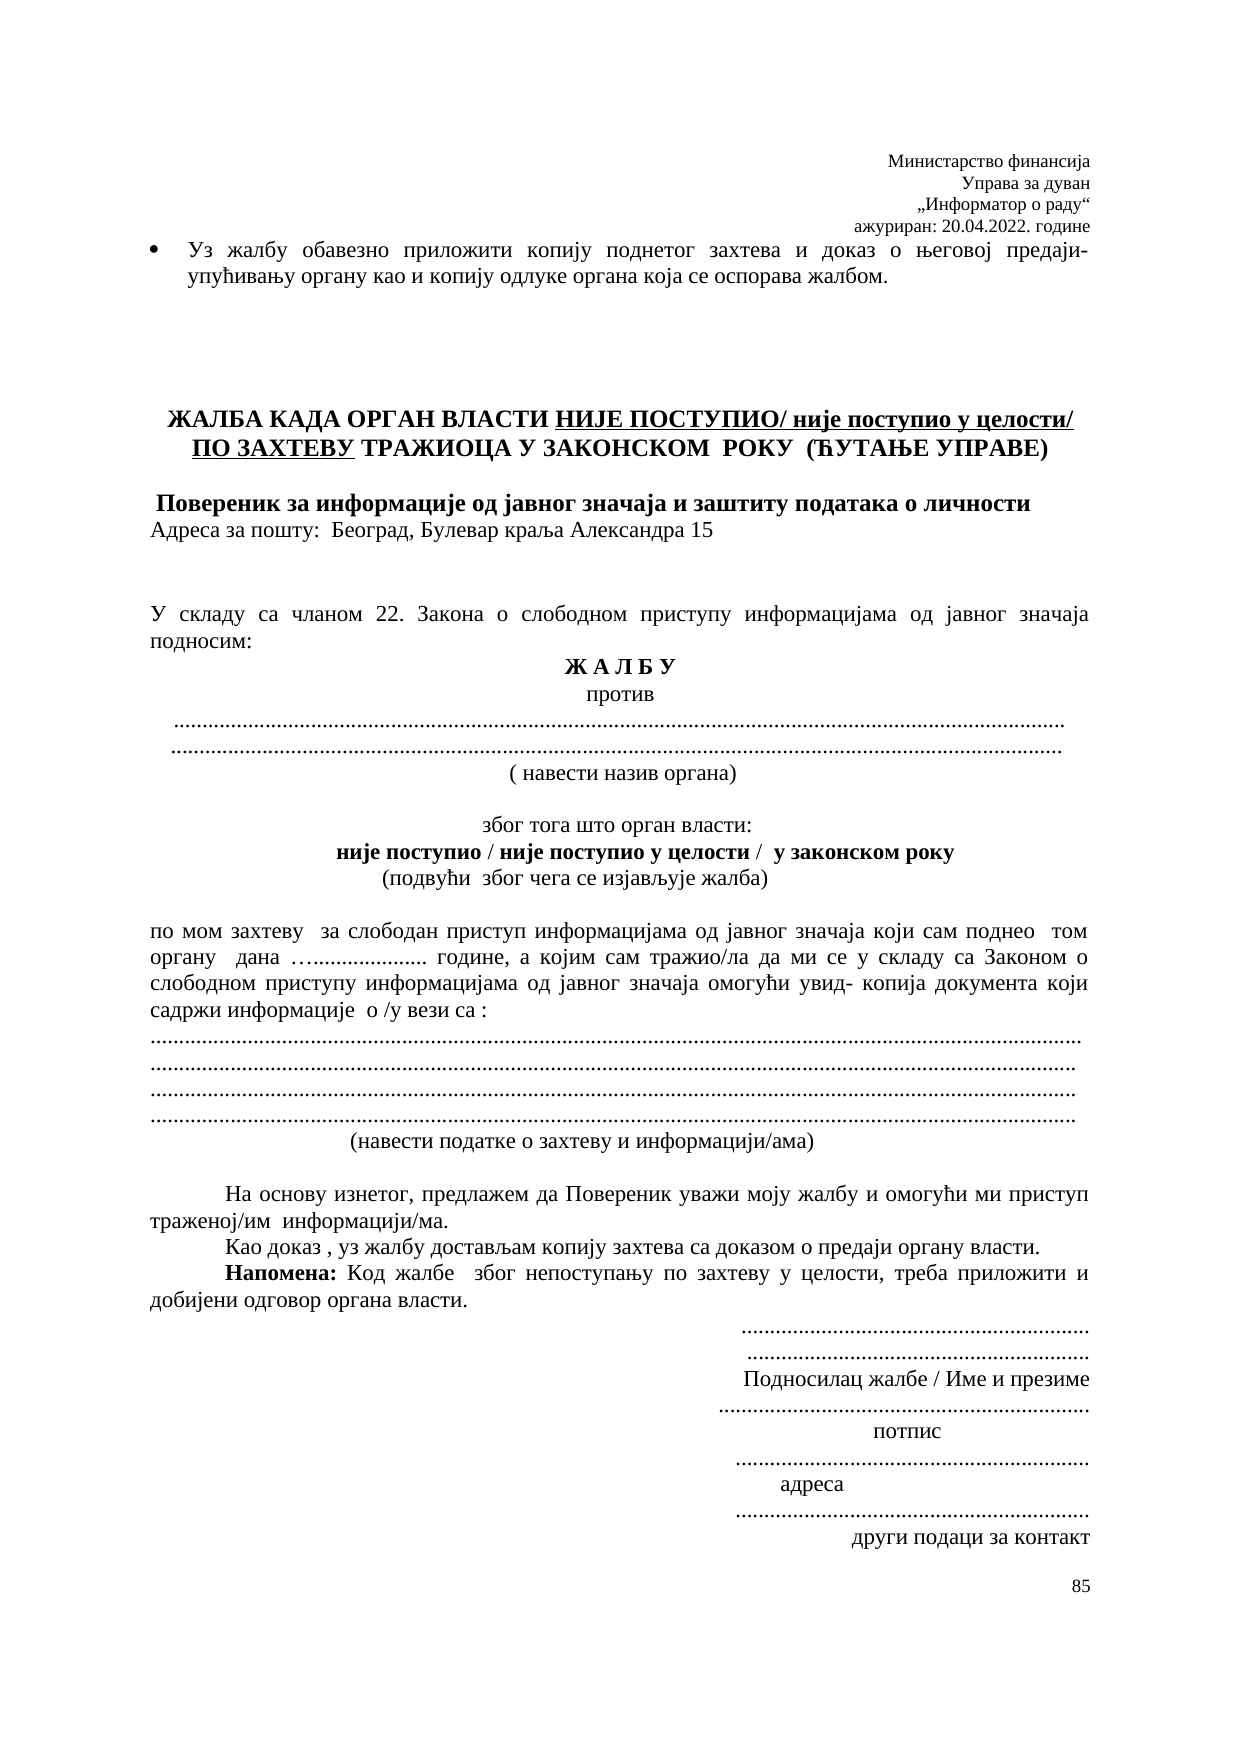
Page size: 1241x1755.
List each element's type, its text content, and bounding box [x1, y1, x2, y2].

list Уз жалбу обавезно приложити копију поднетог захтева и доказ о његовој предаји-упућивању органу као и копију одлуке органа која се оспорава жалбом. [150, 236, 1090, 289]
text против [150, 679, 1090, 706]
text .................................................................................................................................................................. [150, 1075, 1090, 1101]
text На основу изнетог, предлажем да Повереник уважи моју жалбу и омогући ми приступ траженој/им информацији/ма. [150, 1180, 1090, 1233]
text ................................................................................................................................................................... [150, 1022, 1090, 1048]
text (навести податке о захтеву и информацији/ама) [150, 1128, 1090, 1154]
text Као доказ , уз жалбу достављам копију захтева са доказом о предаји органу власти. [150, 1233, 1090, 1259]
text .................................................................................................................................................................. [150, 1048, 1090, 1075]
text ЖАЛБА КАДА ОРГАН ВЛАСТИ НИЈЕ ПОСТУПИО/ није поступио у целости/ ПО ЗАХТЕВУ ТРАЖИОЦА У ЗАКОНСКОМ РОКУ (ЋУТАЊЕ УПРАВЕ) [150, 404, 1090, 461]
text Напомена: Код жалбе због непоступању по захтеву у целости, треба приложити и добијени одговор органа власти. [150, 1259, 1090, 1312]
text У складу са чланом 22. Закона о слободном приступу информацијама од јавног значаја подносим: [150, 601, 1090, 653]
text Адреса за пошту: Београд, Булевар краља Александра 15 [150, 517, 1090, 543]
text Повереник за информације од јавног значаја и заштиту података о личности [150, 488, 1090, 517]
text ................................................................. потпис [675, 1391, 1090, 1444]
text .............................................................. адреса [275, 1444, 1090, 1497]
text по мом захтеву за слободан приступ информацијама од јавног значаја који сам поднео том органу дана ….................... године, а којим сам тражио/ла да ми се у складу са Законом о слободном приступу информацијама од јавног значаја омогући увид- копија документа који садржи информације о /у вези са : [150, 917, 1090, 1022]
text (подвући због чега се изјављује жалба) [187, 864, 1090, 890]
text Подносилац жалбе / Име и презиме [675, 1365, 1090, 1391]
text ............................................................................................................................................................ [150, 706, 1090, 732]
text због тога што орган власти: [150, 811, 1090, 838]
text ............................................................ [675, 1338, 1090, 1365]
text ( навести назив органа) [150, 759, 1090, 785]
text .................................................................................................................................................................. [150, 1101, 1090, 1128]
text Ж А Л Б У [150, 653, 1090, 679]
text ............................................................................................................................................................ [150, 732, 1090, 759]
text ............................................................. [675, 1312, 1090, 1338]
text није поступио / није поступио у целости / у законском року [200, 838, 1090, 864]
text .............................................................. други подаци за контакт [275, 1497, 1090, 1549]
